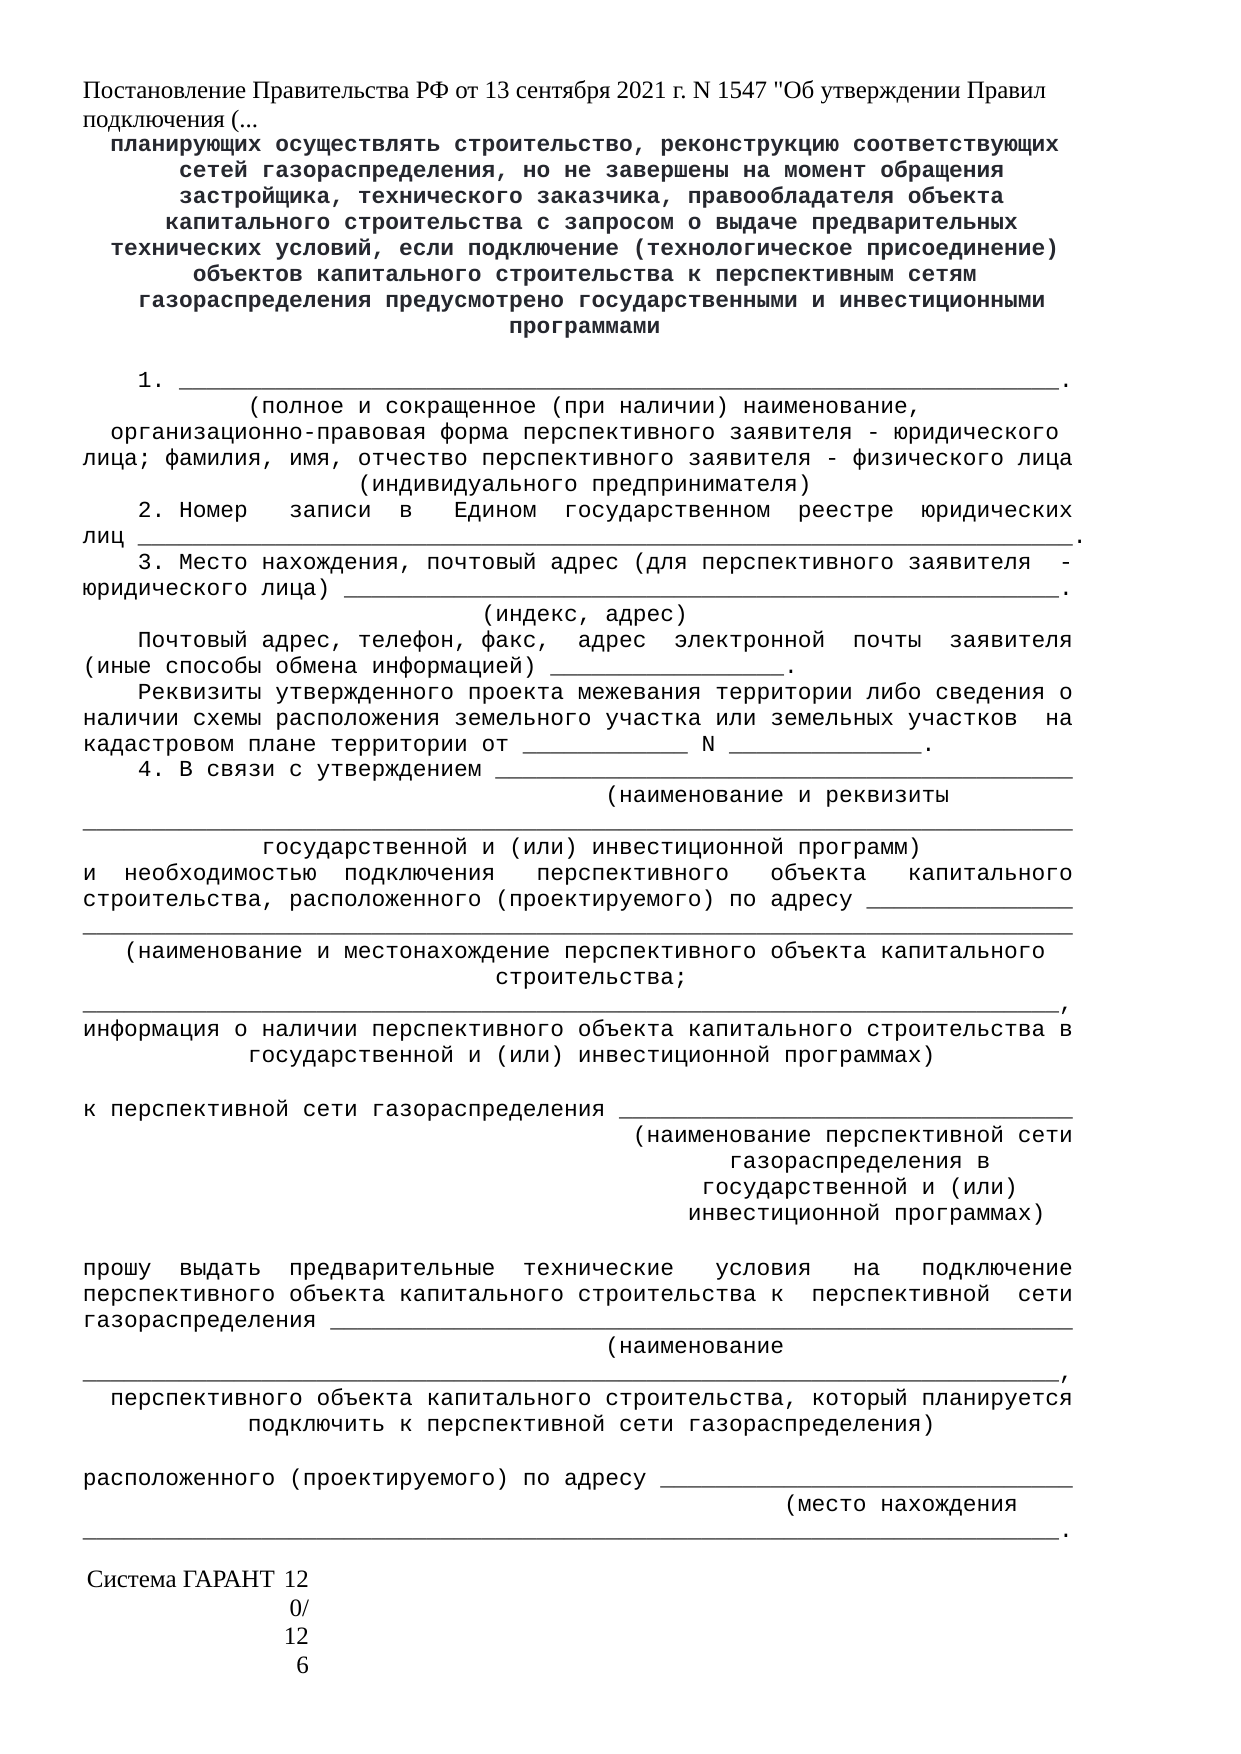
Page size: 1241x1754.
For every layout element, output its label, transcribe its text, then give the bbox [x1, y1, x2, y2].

text планирующих осуществлять строительство, реконструкцию соответствующих [83, 132, 1157, 158]
text подключить к перспективной сети газораспределения) [83, 1412, 1157, 1438]
text (наименование перспективной сети [83, 1124, 1157, 1150]
text газораспределения в [83, 1150, 1157, 1176]
text технических условий, если подключение (технологическое присоединение) [83, 236, 1157, 262]
text (индекс, адрес) [83, 602, 1157, 628]
text _______________________________________________________________________. [83, 1518, 1157, 1544]
text лица; фамилия, имя, отчество перспективного заявителя - физического лица [83, 447, 1157, 472]
text Реквизиты утвержденного проекта межевания территории либо сведения о [83, 680, 1157, 706]
text государственной и (или) инвестиционной программ) [83, 836, 1157, 862]
text к перспективной сети газораспределения _________________________________ [83, 1098, 1157, 1124]
text (полное и сокращенное (при наличии) наименование, [83, 395, 1157, 421]
text объектов капитального строительства к перспективным сетям [83, 262, 1157, 288]
text застройщика, технического заказчика, правообладателя объекта [83, 184, 1157, 210]
text 3. Место нахождения, почтовый адрес (для перспективного заявителя - [83, 550, 1157, 576]
text Почтовый адрес, телефон, факс, адрес электронной почты заявителя [83, 628, 1157, 654]
text газораспределения ______________________________________________________ [83, 1308, 1157, 1334]
text программами [83, 314, 1157, 340]
text кадастровом плане территории от ____________ N ______________. [83, 732, 1157, 758]
text юридического лица) ____________________________________________________. [83, 576, 1157, 602]
text инвестиционной программах) [83, 1202, 1157, 1227]
text 1. ________________________________________________________________. [83, 369, 1157, 395]
text (наименование и реквизиты [83, 784, 1157, 810]
text (место нахождения [83, 1492, 1157, 1518]
text строительства; [83, 965, 1157, 991]
text строительства, расположенного (проектируемого) по адресу _______________ [83, 887, 1157, 913]
text информация о наличии перспективного объекта капитального строительства в [83, 1017, 1157, 1043]
text (иные способы обмена информацией) _________________. [83, 654, 1157, 680]
text капитального строительства с запросом о выдаче предварительных [83, 210, 1157, 236]
text _______________________________________________________________________, [83, 991, 1157, 1017]
text (наименование [83, 1334, 1157, 1360]
text ________________________________________________________________________ [83, 913, 1157, 939]
text перспективного объекта капитального строительства, который планируется [83, 1386, 1157, 1412]
text ________________________________________________________________________ [83, 810, 1157, 836]
text (индивидуального предпринимателя) [83, 472, 1157, 498]
text государственной и (или) [83, 1176, 1157, 1202]
text лиц ____________________________________________________________________. [83, 524, 1157, 550]
text газораспределения предусмотрено государственными и инвестиционными [83, 288, 1157, 314]
text 2. Номер записи в Едином государственном реестре юридических [83, 498, 1157, 524]
text (наименование и местонахождение перспективного объекта капитального [83, 939, 1157, 965]
text прошу выдать предварительные технические условия на подключение [83, 1256, 1157, 1282]
text сетей газораспределения, но не завершены на момент обращения [83, 158, 1157, 184]
text наличии схемы расположения земельного участка или земельных участков на [83, 706, 1157, 732]
text 4. В связи с утверждением __________________________________________ [83, 758, 1157, 784]
text расположенного (проектируемого) по адресу ______________________________ [83, 1467, 1157, 1492]
text _______________________________________________________________________, [83, 1360, 1157, 1386]
text государственной и (или) инвестиционной программах) [83, 1043, 1157, 1069]
text организационно-правовая форма перспективного заявителя - юридического [83, 421, 1157, 447]
text и необходимостью подключения перспективного объекта капитального [83, 862, 1157, 887]
text перспективного объекта капитального строительства к перспективной сети [83, 1282, 1157, 1308]
